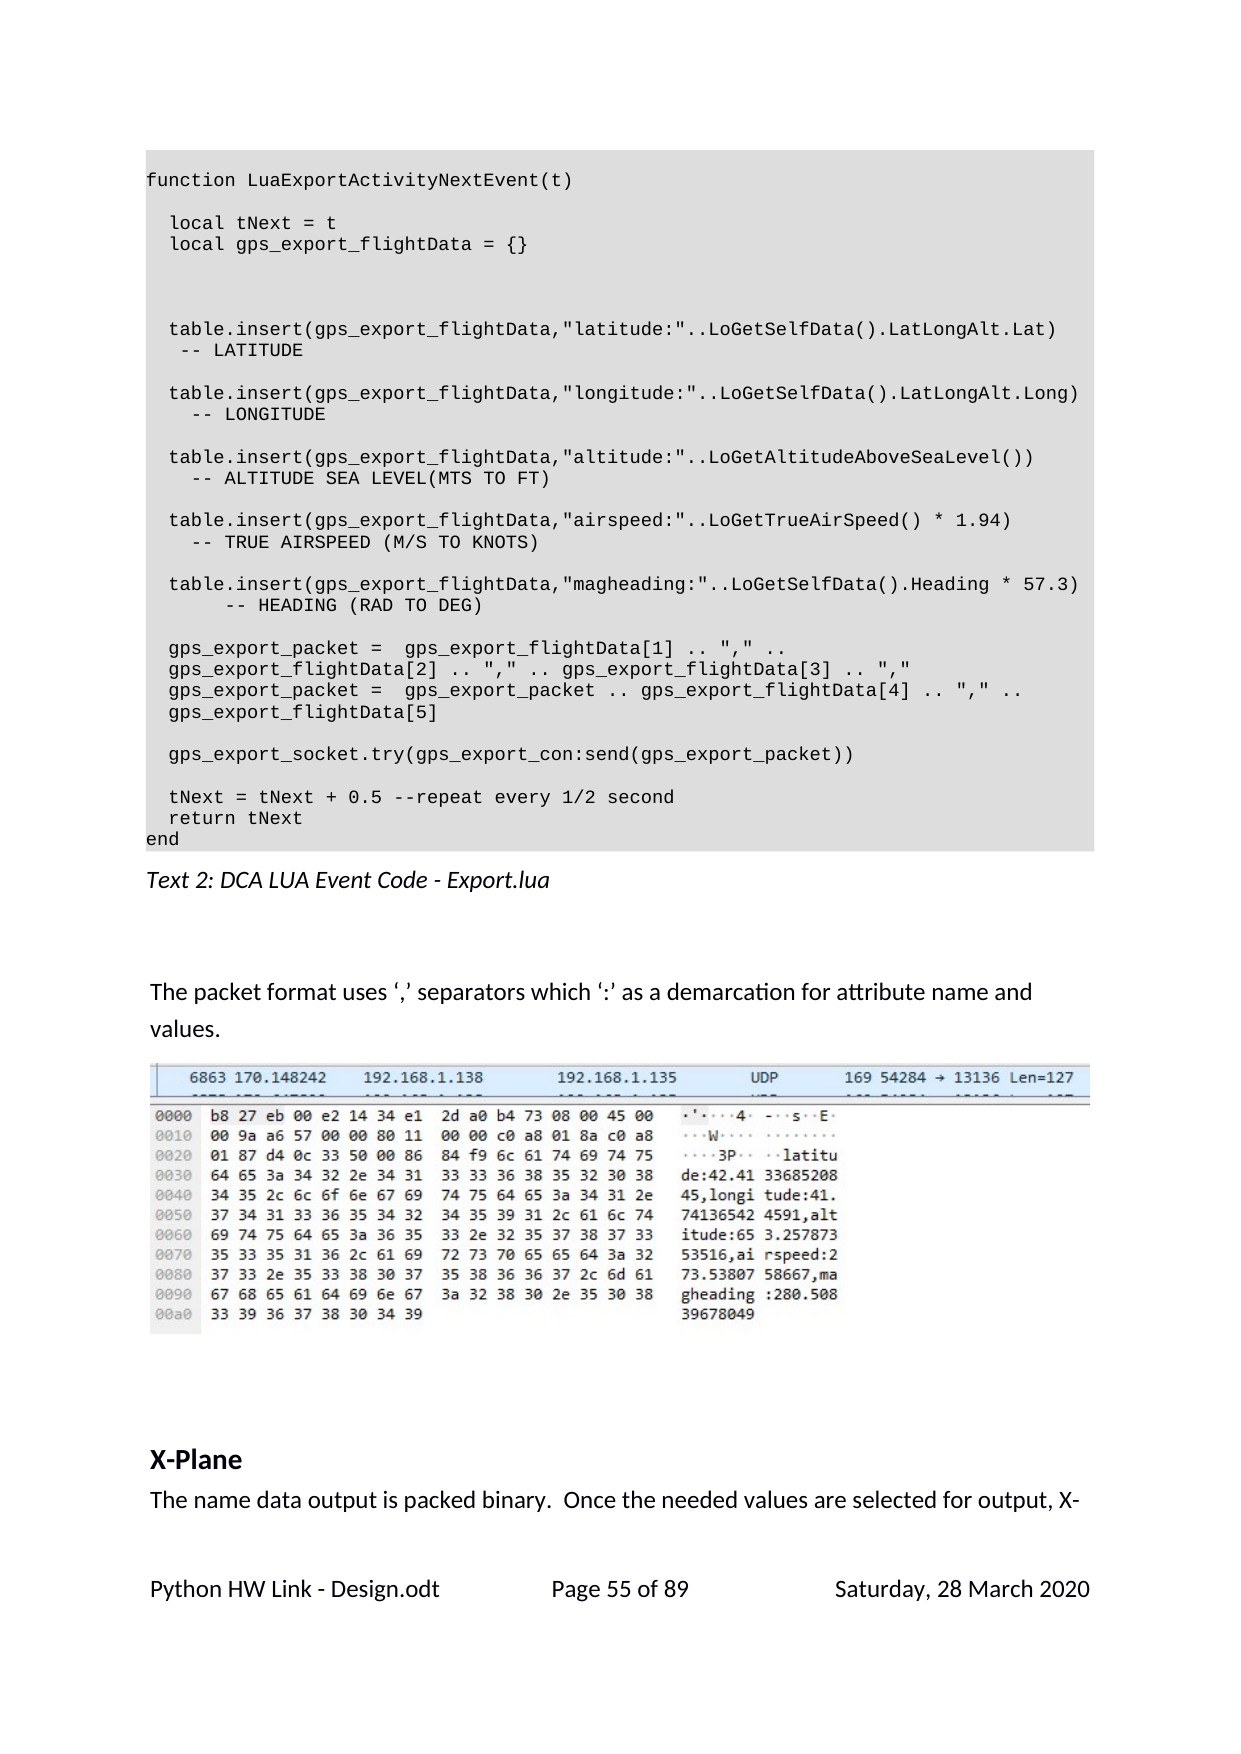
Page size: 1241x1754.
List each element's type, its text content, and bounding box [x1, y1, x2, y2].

text The name data output is packed binary. Once the needed values are selected for output, X- [150, 1485, 1090, 1515]
text Text 2: DCA LUA Event Code - Export.lua [146, 852, 1094, 894]
picture [150, 1063, 1091, 1334]
text The packet format uses ‘,’ separators which ‘:’ as a demarcation for attribute name and values. [150, 976, 1090, 1043]
subtitle X-Plane [150, 1441, 1090, 1476]
